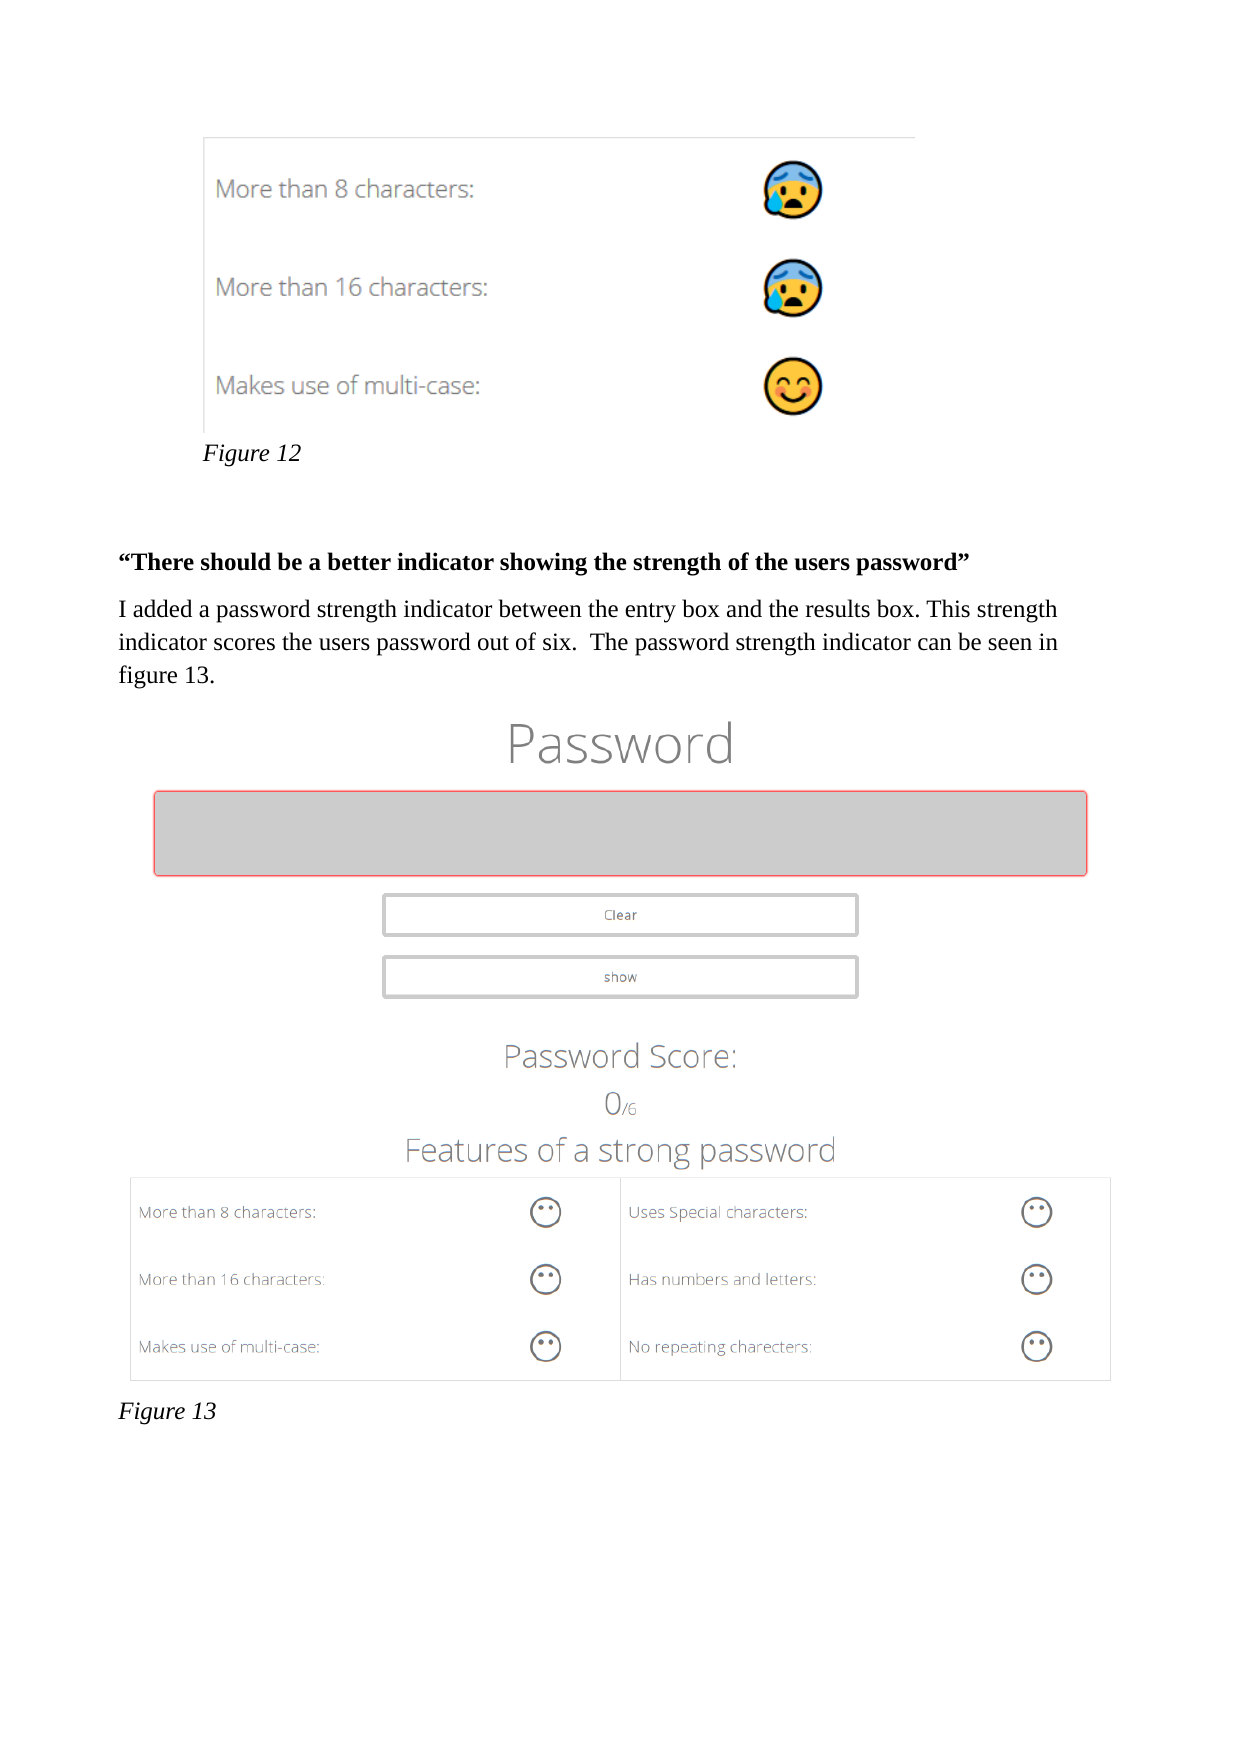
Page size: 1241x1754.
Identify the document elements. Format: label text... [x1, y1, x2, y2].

text Figure 13 [118, 1391, 1122, 1424]
text “There should be a better indicator showing the strength of the users password” [118, 547, 1122, 575]
text I added a password strength indicator between the entry box and the results box. This strength indicator scores the users password out of six. The password strength indicator can be seen in figure 13. [118, 594, 1122, 689]
picture [118, 720, 1123, 1391]
text Figure 12 [203, 433, 915, 467]
picture [202, 137, 916, 433]
